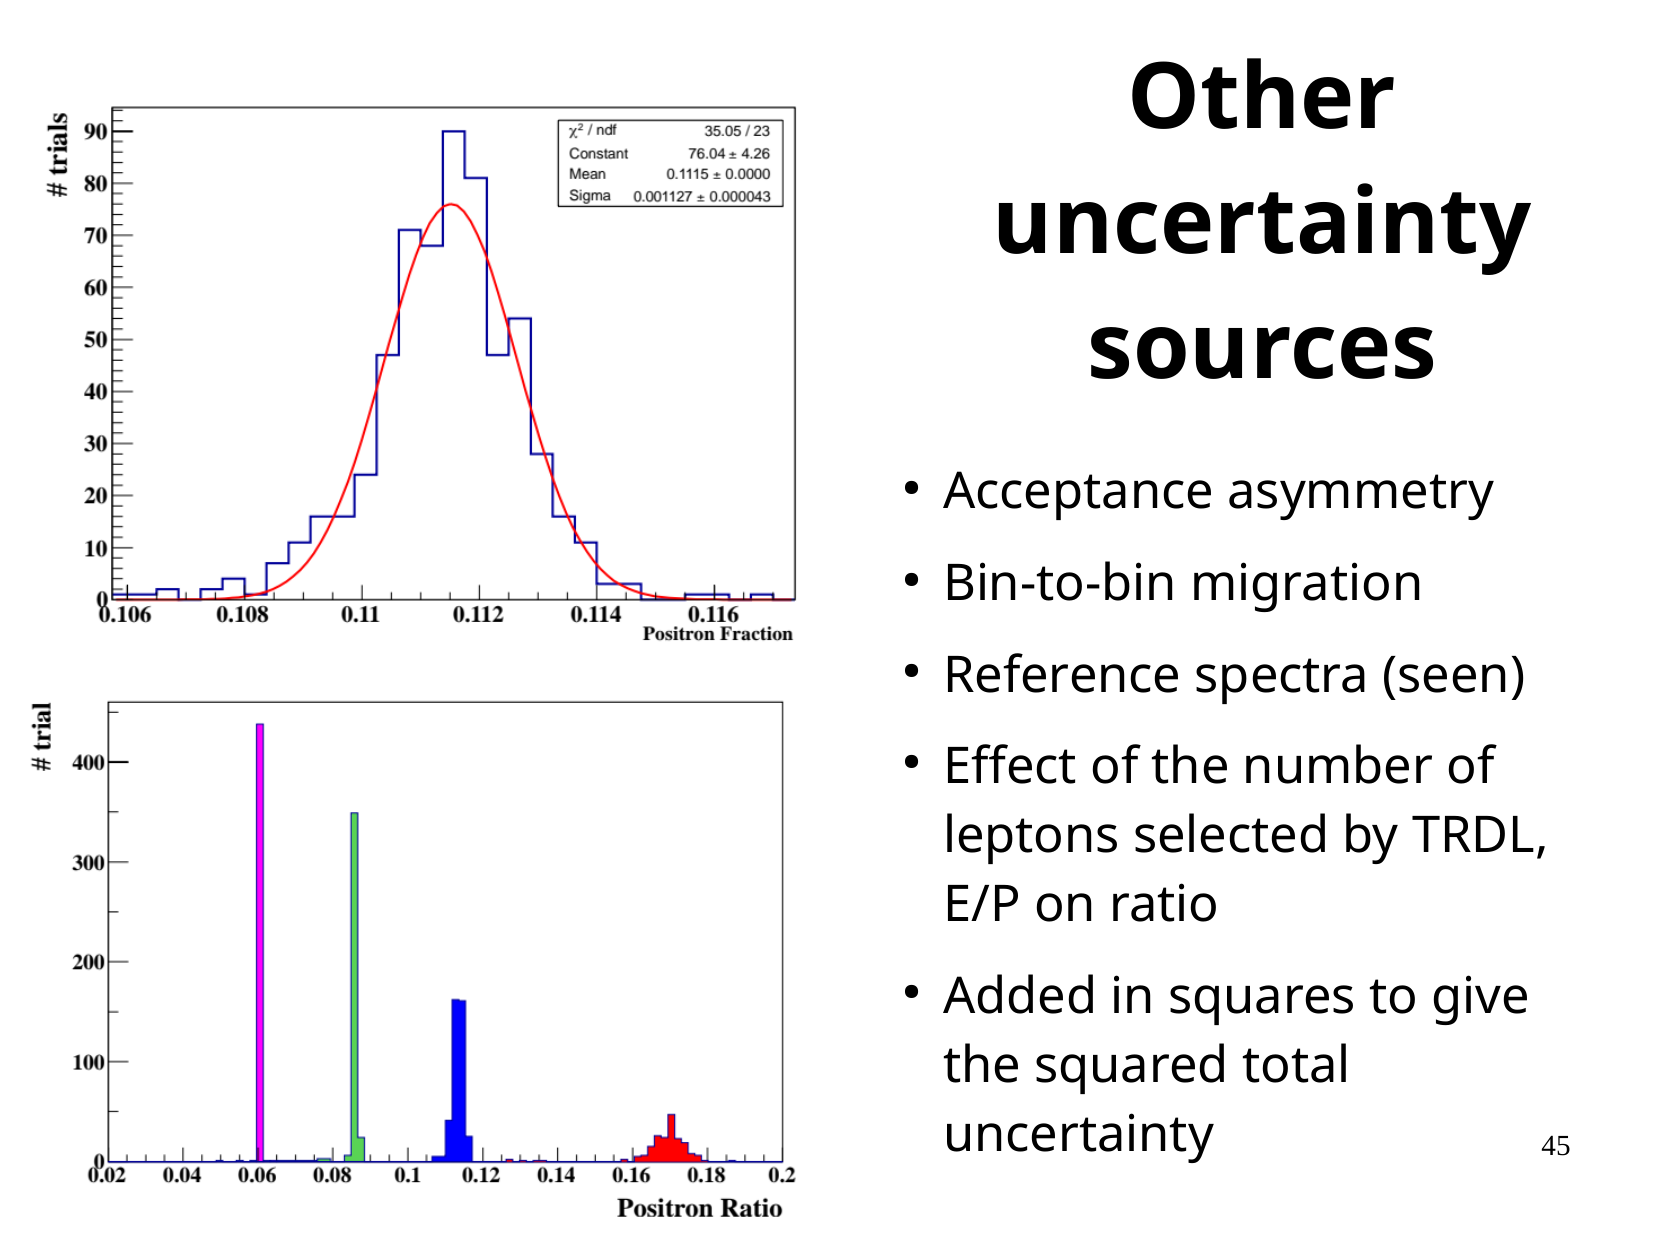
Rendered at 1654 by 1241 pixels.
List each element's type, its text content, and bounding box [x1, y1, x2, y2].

title Other uncertainty sources [889, 32, 1636, 404]
picture [24, 32, 890, 1217]
list Acceptance asymmetry Bin-to-bin migration Reference spectra (seen) Effect of the number of leptons selected by TRDL, E/P on ratio Added in squares to give the squared total uncertainty [889, 454, 1571, 1182]
